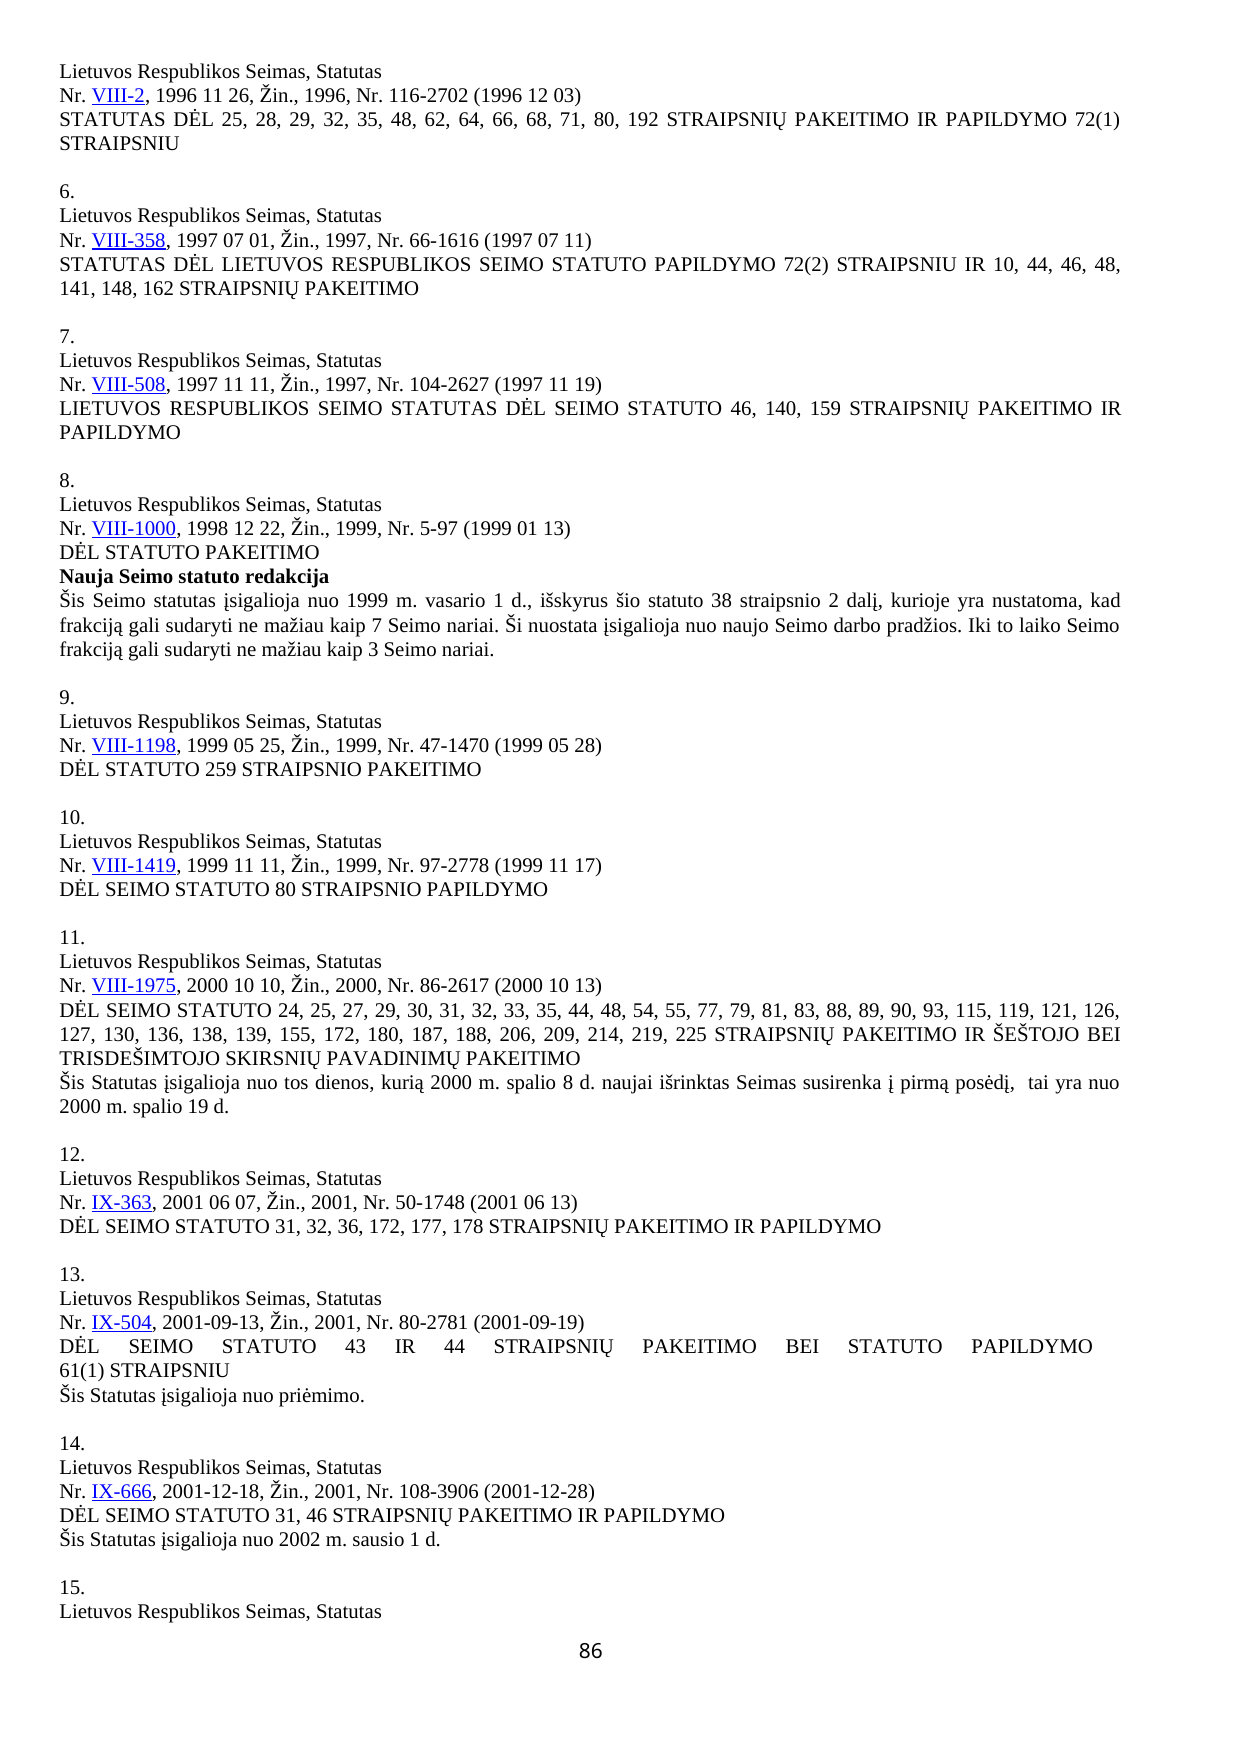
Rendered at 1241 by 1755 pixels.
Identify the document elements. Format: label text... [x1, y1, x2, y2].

text DĖL STATUTO 259 STRAIPSNIO PAKEITIMO [59, 757, 1122, 781]
text DĖL SEIMO STATUTO 31, 46 STRAIPSNIŲ PAKEITIMO IR PAPILDYMO [59, 1503, 1122, 1527]
text Nr. IX-666, 2001-12-18, Žin., 2001, Nr. 108-3906 (2001-12-28) [59, 1479, 1122, 1503]
text Nr. VIII-1419, 1999 11 11, Žin., 1999, Nr. 97-2778 (1999 11 17) [59, 853, 1122, 877]
text Lietuvos Respublikos Seimas, Statutas [59, 348, 1122, 372]
text Nr. IX-504, 2001-09-13, Žin., 2001, Nr. 80-2781 (2001-09-19) [59, 1310, 1122, 1334]
text Šis Seimo statutas įsigalioja nuo 1999 m. vasario 1 d., išskyrus šio statuto 38 straipsnio 2 dalį, kurioje yra nustatoma, kad frakciją gali sudaryti ne mažiau kaip 7 Seimo nariai. Ši nuostata įsigalioja nuo naujo Seimo darbo pradžios. Iki to laiko Seimo frakciją gali sudaryti ne mažiau kaip 3 Seimo nariai. [59, 588, 1122, 661]
text Nr. IX-363, 2001 06 07, Žin., 2001, Nr. 50-1748 (2001 06 13) [59, 1190, 1122, 1214]
text 11. [59, 925, 1122, 949]
text DĖL SEIMO STATUTO 80 STRAIPSNIO PAPILDYMO [59, 877, 1122, 901]
text Lietuvos Respublikos Seimas, Statutas [59, 709, 1122, 733]
text Lietuvos Respublikos Seimas, Statutas [59, 59, 1122, 83]
text Šis Statutas įsigalioja nuo 2002 m. sausio 1 d. [59, 1527, 1122, 1551]
text Šis Statutas įsigalioja nuo tos dienos, kurią 2000 m. spalio 8 d. naujai išrinktas Seimas susirenka į pirmą posėdį, tai yra nuo 2000 m. spalio 19 d. [59, 1070, 1122, 1118]
text Nr. VIII-2, 1996 11 26, Žin., 1996, Nr. 116-2702 (1996 12 03) [59, 83, 1122, 107]
text 7. [59, 324, 1122, 348]
text Šis Statutas įsigalioja nuo priėmimo. [59, 1382, 1122, 1407]
text 14. [59, 1431, 1122, 1455]
text 13. [59, 1262, 1122, 1286]
text Lietuvos Respublikos Seimas, Statutas [59, 1455, 1122, 1479]
text Nauja Seimo statuto redakcija [59, 564, 1122, 588]
text STATUTAS DĖL 25, 28, 29, 32, 35, 48, 62, 64, 66, 68, 71, 80, 192 STRAIPSNIŲ PAKEITIMO IR PAPILDYMO 72(1) STRAIPSNIU [59, 107, 1122, 155]
text Nr. VIII-1975, 2000 10 10, Žin., 2000, Nr. 86-2617 (2000 10 13) [59, 973, 1122, 997]
text DĖL STATUTO PAKEITIMO [59, 540, 1122, 564]
text Nr. VIII-358, 1997 07 01, Žin., 1997, Nr. 66-1616 (1997 07 11) [59, 227, 1122, 252]
text Lietuvos Respublikos Seimas, Statutas [59, 829, 1122, 853]
text Nr. VIII-508, 1997 11 11, Žin., 1997, Nr. 104-2627 (1997 11 19) [59, 372, 1122, 396]
text Lietuvos Respublikos Seimas, Statutas [59, 1166, 1122, 1190]
text 8. [59, 468, 1122, 492]
text Lietuvos Respublikos Seimas, Statutas [59, 492, 1122, 516]
text 6. [59, 179, 1122, 203]
text 10. [59, 805, 1122, 829]
text 15. [59, 1575, 1122, 1599]
text Lietuvos Respublikos Seimas, Statutas [59, 949, 1122, 973]
text 9. [59, 685, 1122, 709]
text 12. [59, 1142, 1122, 1166]
text DĖL SEIMO STATUTO 24, 25, 27, 29, 30, 31, 32, 33, 35, 44, 48, 54, 55, 77, 79, 81, 83, 88, 89, 90, 93, 115, 119, 121, 126, 127, 130, 136, 138, 139, 155, 172, 180, 187, 188, 206, 209, 214, 219, 225 STRAIPSNIŲ PAKEITIMO IR ŠEŠTOJO BEI TRISDEŠIMTOJO SKIRSNIŲ PAVADINIMŲ PAKEITIMO [59, 997, 1122, 1070]
text STATUTAS DĖL LIETUVOS RESPUBLIKOS SEIMO STATUTO PAPILDYMO 72(2) STRAIPSNIU IR 10, 44, 46, 48, 141, 148, 162 STRAIPSNIŲ PAKEITIMO [59, 252, 1122, 300]
text DĖL SEIMO STATUTO 43 IR 44 STRAIPSNIŲ PAKEITIMO BEI STATUTO PAPILDYMO 61(1) STRAIPSNIU [59, 1334, 1122, 1382]
text Lietuvos Respublikos Seimas, Statutas [59, 1286, 1122, 1310]
text Lietuvos Respublikos Seimas, Statutas [59, 203, 1122, 227]
text Lietuvos Respublikos Seimas, Statutas [59, 1599, 1122, 1623]
text Nr. VIII-1000, 1998 12 22, Žin., 1999, Nr. 5-97 (1999 01 13) [59, 516, 1122, 540]
text Nr. VIII-1198, 1999 05 25, Žin., 1999, Nr. 47-1470 (1999 05 28) [59, 733, 1122, 757]
text LIETUVOS RESPUBLIKOS SEIMO STATUTAS DĖL SEIMO STATUTO 46, 140, 159 STRAIPSNIŲ PAKEITIMO IR PAPILDYMO [59, 396, 1122, 444]
text DĖL SEIMO STATUTO 31, 32, 36, 172, 177, 178 STRAIPSNIŲ PAKEITIMO IR PAPILDYMO [59, 1214, 1122, 1238]
